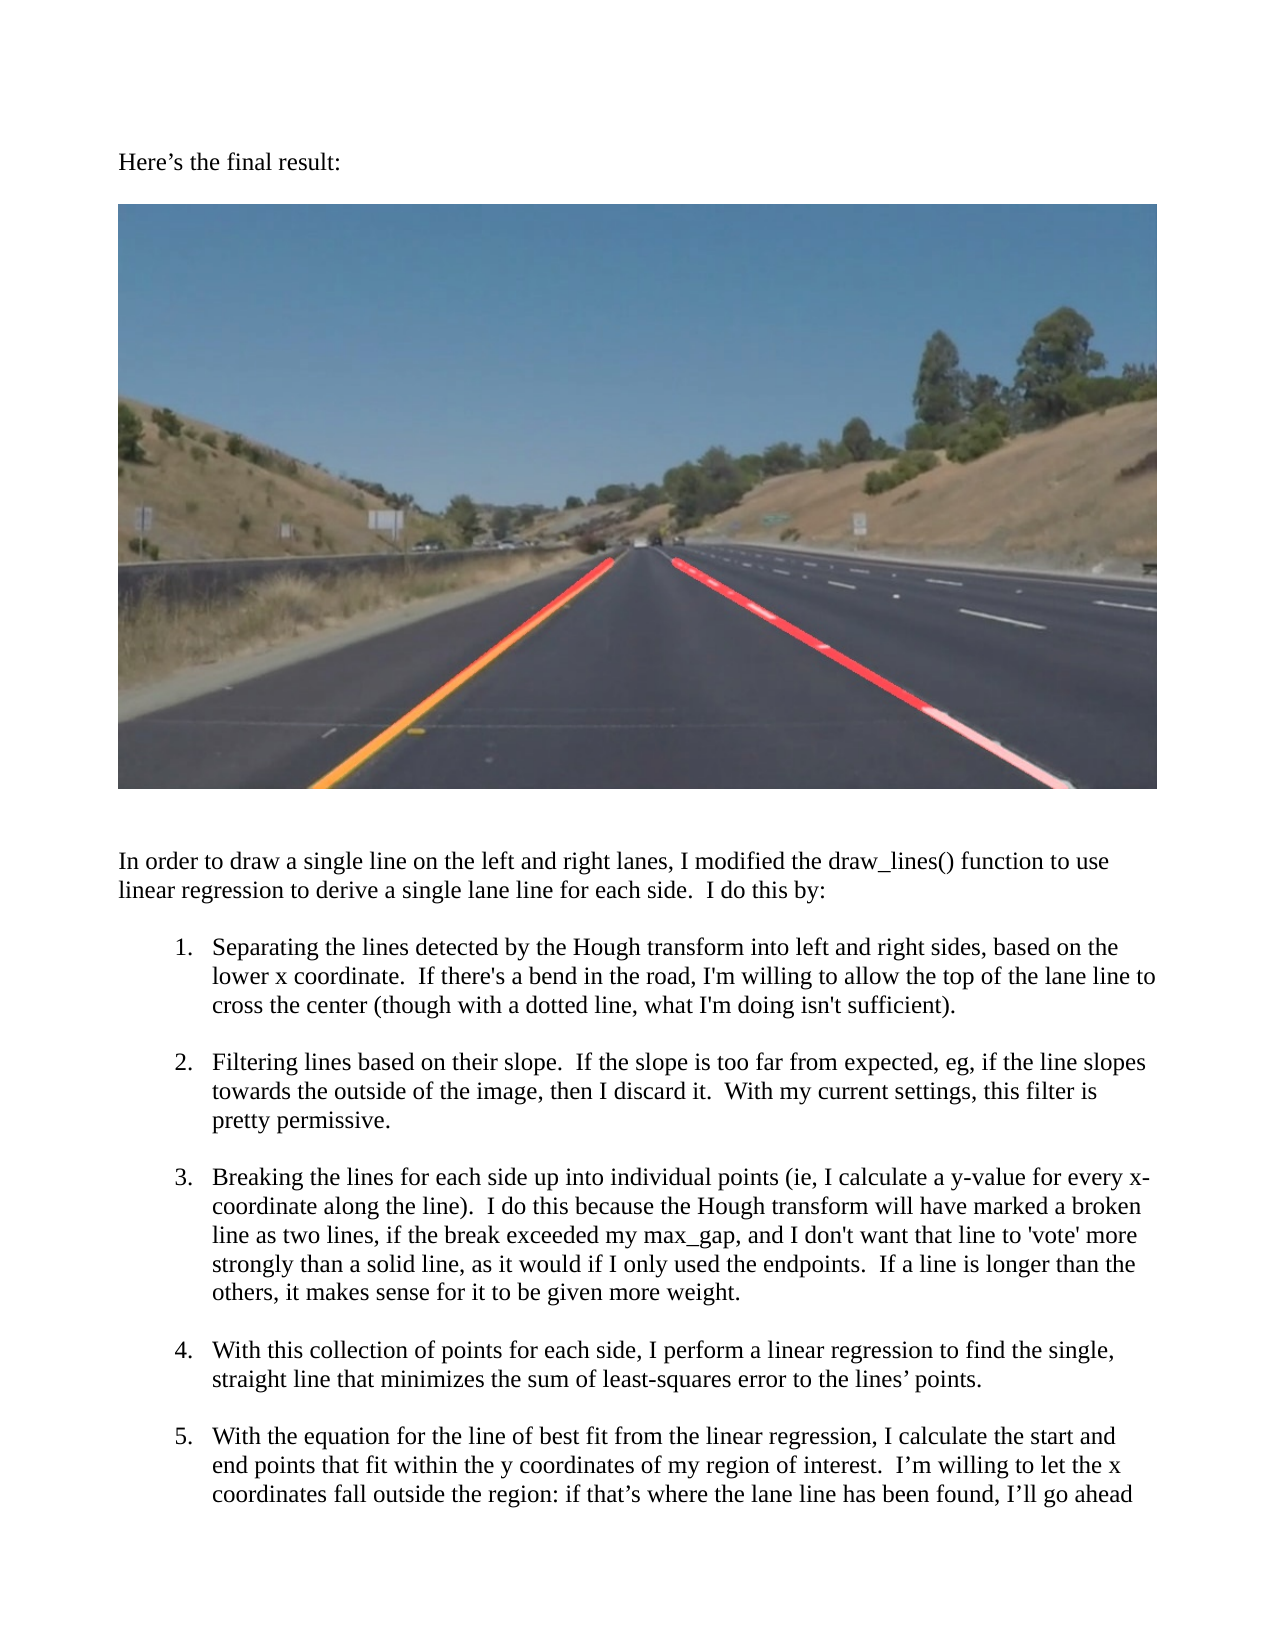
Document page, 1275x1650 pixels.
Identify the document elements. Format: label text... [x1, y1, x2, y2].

list With this collection of points for each side, I perform a linear regression to find the single, straight line that minimizes the sum of least-squares error to the lines’ points. [174, 1335, 1157, 1392]
picture [118, 204, 1157, 789]
list Breaking the lines for each side up into individual points (ie, I calculate a y-value for every x-coordinate along the line). I do this because the Hough transform will have marked a broken line as two lines, if the break exceeded my max_gap, and I don't want that line to 'vote' more strongly than a solid line, as it would if I only used the endpoints. If a line is longer than the others, it makes sense for it to be given more weight. [174, 1162, 1157, 1306]
list Filtering lines based on their slope. If the slope is too far from expected, eg, if the line slopes towards the outside of the image, then I discard it. With my current settings, this filter is pretty permissive. [174, 1047, 1157, 1134]
list Separating the lines detected by the Hough transform into left and right sides, based on the lower x coordinate. If there's a bend in the road, I'm willing to allow the top of the lane line to cross the center (though with a dotted line, what I'm doing isn't sufficient). [174, 932, 1157, 1019]
text In order to draw a single line on the left and right lanes, I modified the draw_lines() function to use linear regression to derive a single lane line for each side. I do this by: [118, 846, 1157, 904]
list With the equation for the line of best fit from the linear regression, I calculate the start and end points that fit within the y coordinates of my region of interest. I’m willing to let the x coordinates fall outside the region: if that’s where the lane line has been found, I’ll go ahead [174, 1421, 1157, 1507]
text Here’s the final result: [118, 147, 1157, 176]
